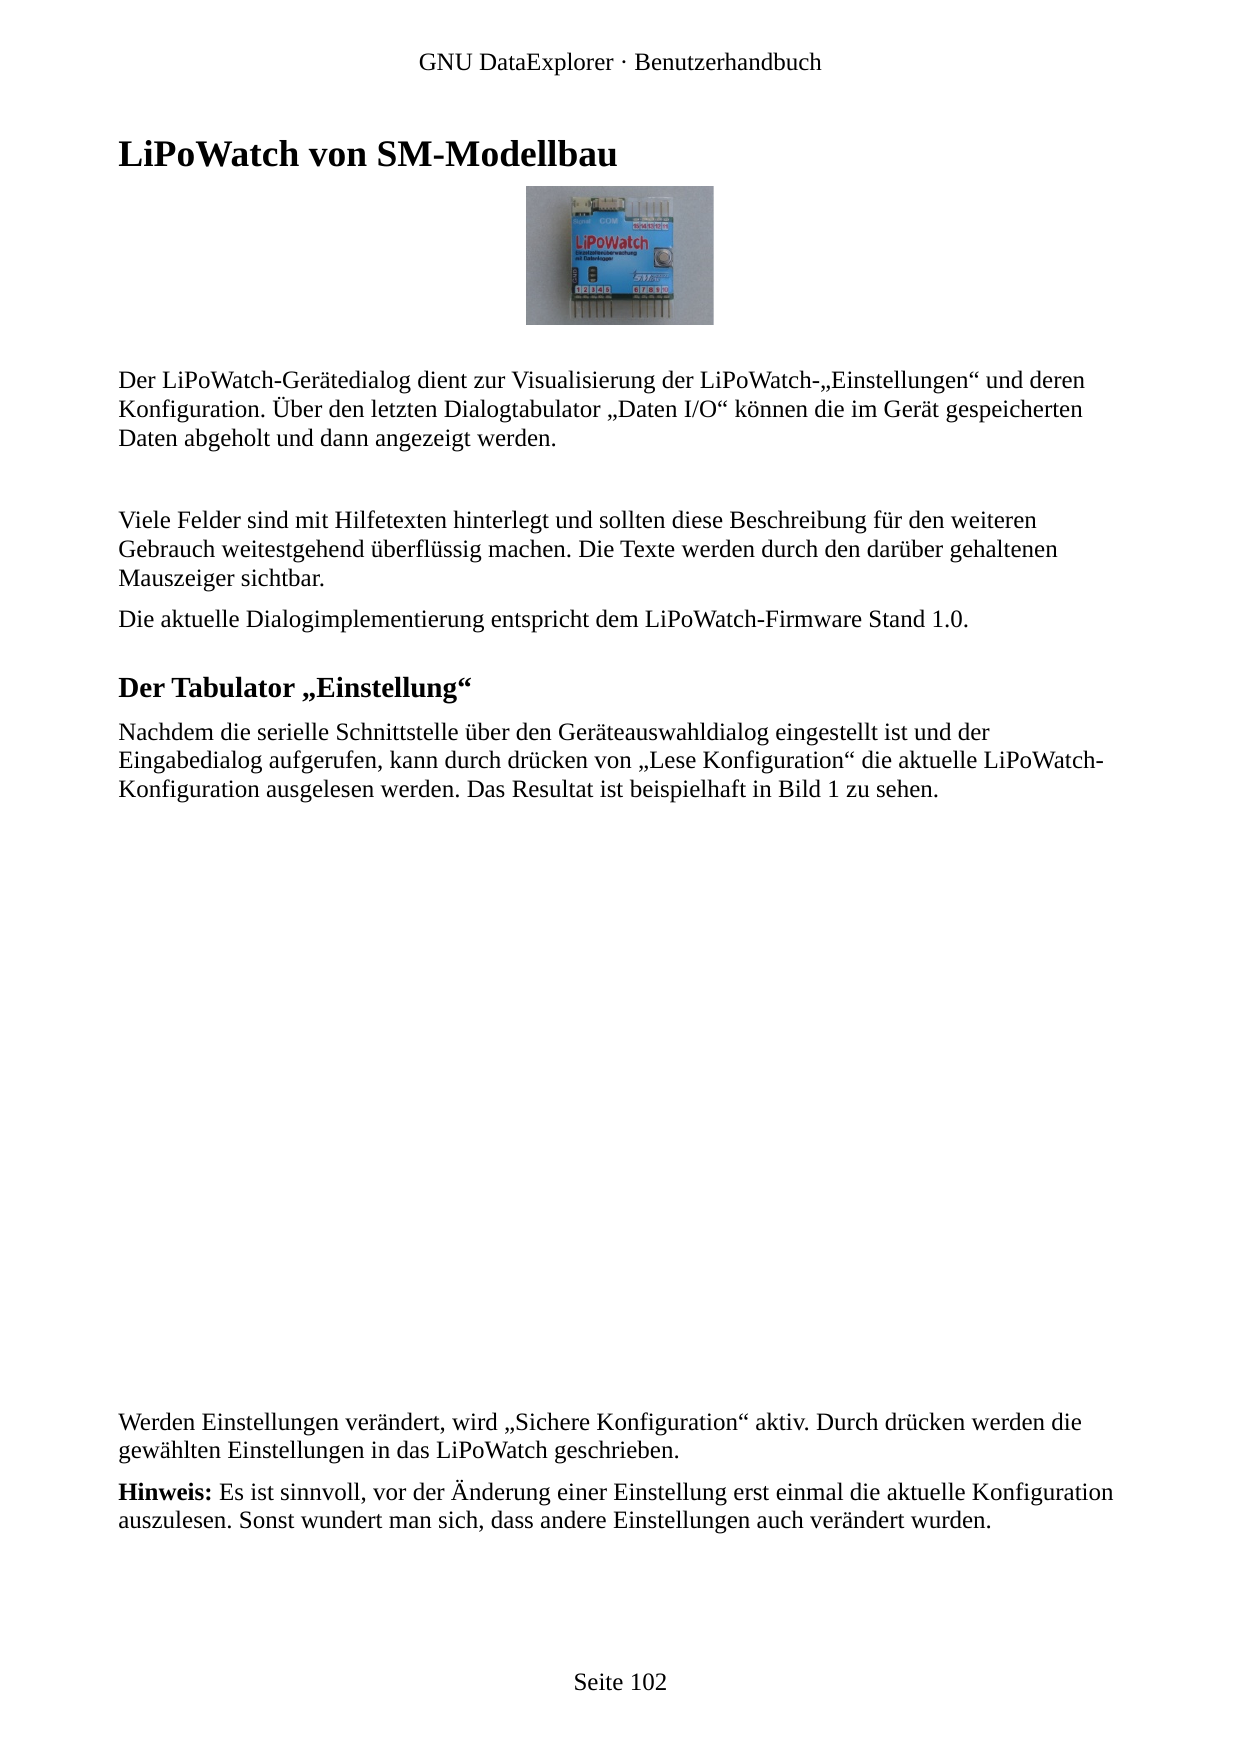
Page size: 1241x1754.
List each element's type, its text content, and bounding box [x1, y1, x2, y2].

text Nachdem die serielle Schnittstelle über den Geräteauswahldialog eingestellt ist und der Eingabedialog aufgerufen, kann durch drücken von „Lese Konfiguration“ die aktuelle LiPoWatch-Konfiguration ausgelesen werden. Das Resultat ist beispielhaft in Bild 1 zu sehen. [118, 717, 1122, 803]
text Die aktuelle Dialogimplementierung entspricht dem LiPoWatch-Firmware Stand 1.0. [118, 604, 1122, 633]
picture [526, 186, 714, 325]
text Werden Einstellungen verändert, wird „Sichere Konfiguration“ aktiv. Durch drücken werden die gewählten Einstellungen in das LiPoWatch geschrieben. [118, 1407, 1122, 1464]
text Viele Felder sind mit Hilfetexten hinterlegt und sollten diese Beschreibung für den weiteren Gebrauch weitestgehend überflüssig machen. Die Texte werden durch den darüber gehaltenen Mauszeiger sichtbar. [118, 506, 1122, 592]
subtitle Der Tabulator „Einstellung“ [118, 671, 1122, 704]
text Der LiPoWatch-Gerätedialog dient zur Visualisierung der LiPoWatch-„Einstellungen“ und deren Konfiguration. Über den letzten Dialogtabulator „Daten I/O“ können die im Gerät gespeicherten Daten abgeholt und dann angezeigt werden. [118, 366, 1122, 452]
subtitle LiPoWatch von SM-Modellbau [118, 131, 1122, 174]
text Hinweis: Es ist sinnvoll, vor der Änderung einer Einstellung erst einmal die aktuelle Konfiguration auszulesen. Sonst wundert man sich, dass andere Einstellungen auch verändert wurden. [118, 1477, 1122, 1534]
